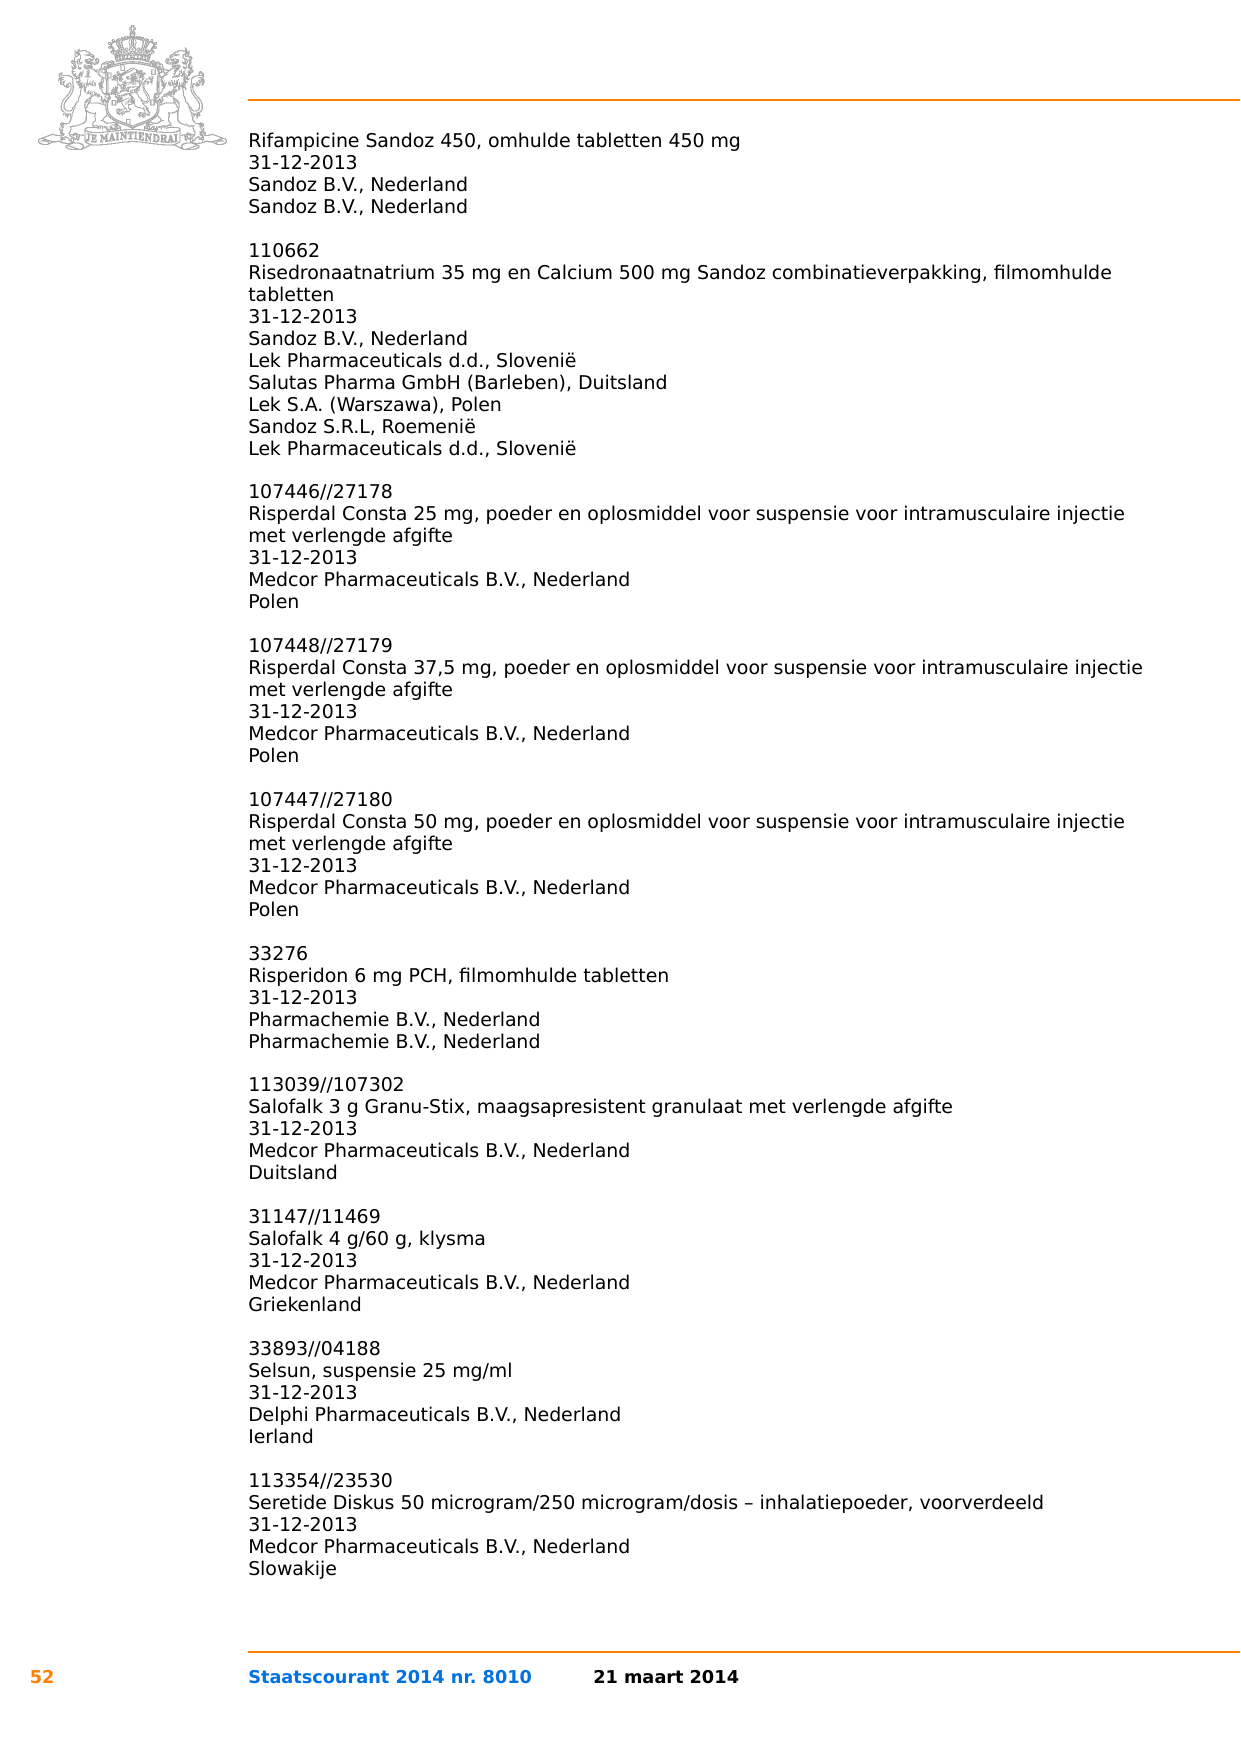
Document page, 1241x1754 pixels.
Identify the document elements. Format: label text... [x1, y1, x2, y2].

text 31-12-2013 [248, 1118, 1163, 1140]
text Pharmachemie B.V., Nederland [248, 1031, 1163, 1052]
text Medcor Pharmaceuticals B.V., Nederland [248, 1272, 1163, 1294]
text 31-12-2013 [248, 1382, 1163, 1404]
text Sandoz B.V., Nederland [248, 196, 1163, 218]
text Griekenland [248, 1294, 1163, 1316]
text 31-12-2013 [248, 1514, 1163, 1536]
text 107447//27180 [248, 789, 1163, 811]
text 31-12-2013 [248, 306, 1163, 328]
text Lek S.A. (Warszawa), Polen [248, 393, 1163, 416]
text Polen [248, 745, 1163, 767]
picture [38, 25, 227, 150]
text Salutas Pharma GmbH (Barleben), Duitsland [248, 372, 1163, 393]
text Ierland [248, 1426, 1163, 1448]
text 110662 [248, 240, 1163, 262]
text Sandoz B.V., Nederland [248, 328, 1163, 349]
text Rifampicine Sandoz 450, omhulde tabletten 450 mg [248, 130, 1163, 152]
text 31-12-2013 [248, 1250, 1163, 1272]
text Medcor Pharmaceuticals B.V., Nederland [248, 1140, 1163, 1162]
text Medcor Pharmaceuticals B.V., Nederland [248, 877, 1163, 899]
text Risperdal Consta 25 mg, poeder en oplosmiddel voor suspensie voor intramusculaire injectie met verlengde afgifte [248, 503, 1163, 547]
text 107446//27178 [248, 481, 1163, 503]
text 31-12-2013 [248, 547, 1163, 569]
text Medcor Pharmaceuticals B.V., Nederland [248, 723, 1163, 745]
text Sandoz B.V., Nederland [248, 174, 1163, 196]
text Medcor Pharmaceuticals B.V., Nederland [248, 1536, 1163, 1558]
text 33893//04188 [248, 1338, 1163, 1360]
text Polen [248, 591, 1163, 613]
text Slowakije [248, 1558, 1163, 1579]
text Delphi Pharmaceuticals B.V., Nederland [248, 1404, 1163, 1426]
text Lek Pharmaceuticals d.d., Slovenië [248, 437, 1163, 459]
text 107448//27179 [248, 635, 1163, 657]
text Sandoz S.R.L, Roemenië [248, 416, 1163, 437]
text 31-12-2013 [248, 987, 1163, 1008]
text Polen [248, 899, 1163, 921]
text Risedronaatnatrium 35 mg en Calcium 500 mg Sandoz combinatieverpakking, filmomhulde tabletten [248, 262, 1163, 306]
text Seretide Diskus 50 microgram/250 microgram/dosis – inhalatiepoeder, voorverdeeld [248, 1492, 1163, 1514]
text Medcor Pharmaceuticals B.V., Nederland [248, 569, 1163, 591]
text Salofalk 3 g Granu-Stix, maagsapresistent granulaat met verlengde afgifte [248, 1096, 1163, 1118]
text Selsun, suspensie 25 mg/ml [248, 1360, 1163, 1382]
text Risperdal Consta 50 mg, poeder en oplosmiddel voor suspensie voor intramusculaire injectie met verlengde afgifte [248, 811, 1163, 855]
text 31-12-2013 [248, 701, 1163, 723]
text 31147//11469 [248, 1206, 1163, 1228]
text 31-12-2013 [248, 152, 1163, 174]
text 113354//23530 [248, 1470, 1163, 1492]
text Risperidon 6 mg PCH, filmomhulde tabletten [248, 964, 1163, 987]
text 113039//107302 [248, 1074, 1163, 1096]
text Risperdal Consta 37,5 mg, poeder en oplosmiddel voor suspensie voor intramusculaire injectie met verlengde afgifte [248, 657, 1163, 701]
text 31-12-2013 [248, 855, 1163, 877]
text Salofalk 4 g/60 g, klysma [248, 1228, 1163, 1250]
text Duitsland [248, 1162, 1163, 1184]
text Lek Pharmaceuticals d.d., Slovenië [248, 349, 1163, 372]
text 33276 [248, 943, 1163, 964]
text Pharmachemie B.V., Nederland [248, 1008, 1163, 1031]
